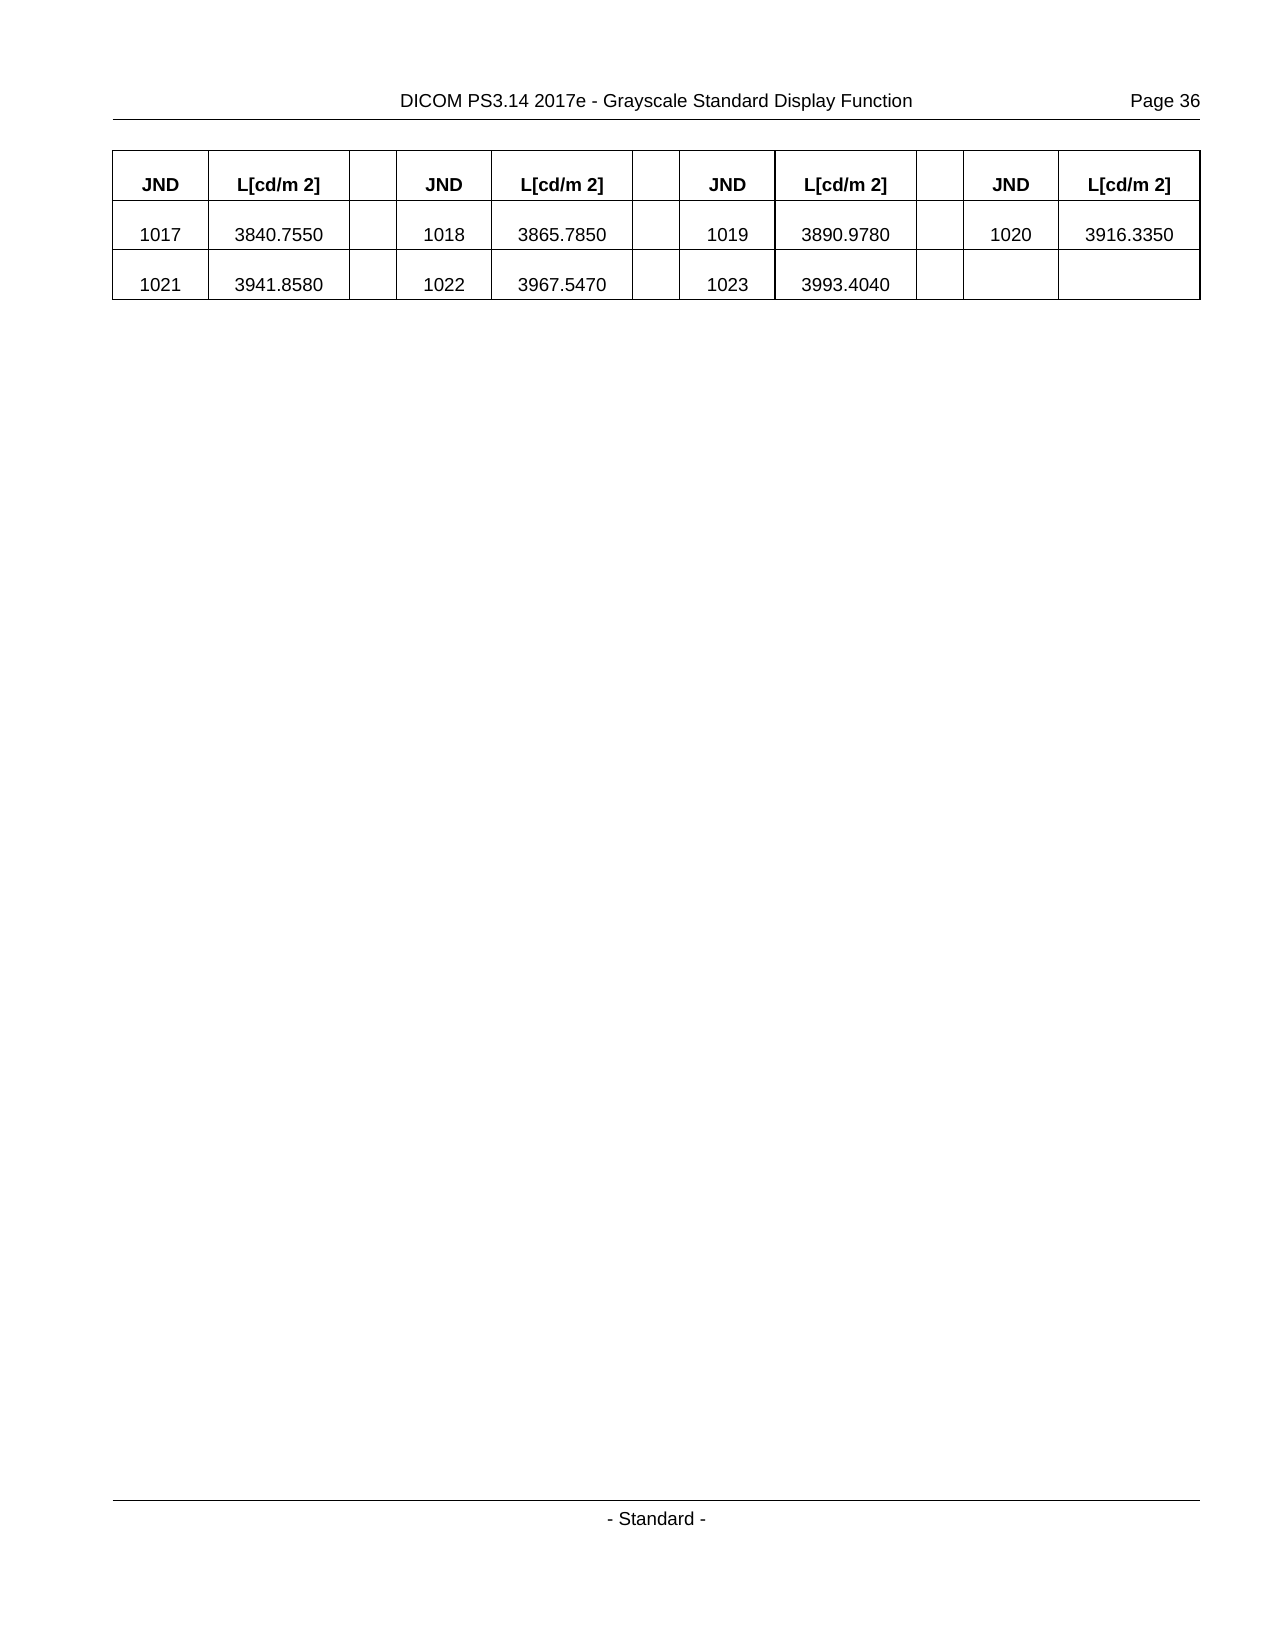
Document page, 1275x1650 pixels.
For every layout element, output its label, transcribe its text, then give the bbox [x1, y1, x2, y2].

table_cell [964, 250, 1058, 299]
table_cell 1017 [113, 201, 208, 249]
table_cell 3840.7550 [209, 201, 349, 249]
table_cell 1022 [397, 250, 491, 299]
table_cell [917, 201, 963, 249]
table_cell [350, 250, 396, 299]
table_header L[cd/m 2] [1059, 151, 1199, 200]
table_cell 3865.7850 [492, 201, 632, 249]
table_cell [633, 250, 679, 299]
table_cell 3916.3350 [1059, 201, 1199, 249]
table_cell 1018 [397, 201, 491, 249]
table_header L[cd/m 2] [492, 151, 632, 200]
table_cell 1019 [680, 201, 774, 249]
table_header [350, 151, 396, 200]
table_cell 1021 [113, 250, 208, 299]
table_cell 3993.4040 [776, 250, 916, 299]
table_header JND [113, 151, 208, 200]
table_cell [350, 201, 396, 249]
table_header JND [680, 151, 774, 200]
table_cell [917, 250, 963, 299]
table_header JND [964, 151, 1058, 200]
table_cell 3967.5470 [492, 250, 632, 299]
table_cell 3941.8580 [209, 250, 349, 299]
table_cell 1020 [964, 201, 1058, 249]
table_cell [1059, 250, 1199, 299]
table_header JND [397, 151, 491, 200]
table_header [917, 151, 963, 200]
table_header L[cd/m 2] [209, 151, 349, 200]
table_cell [633, 201, 679, 249]
table_header [633, 151, 679, 200]
table_header L[cd/m 2] [776, 151, 916, 200]
table_cell 1023 [680, 250, 774, 299]
table_cell 3890.9780 [776, 201, 916, 249]
